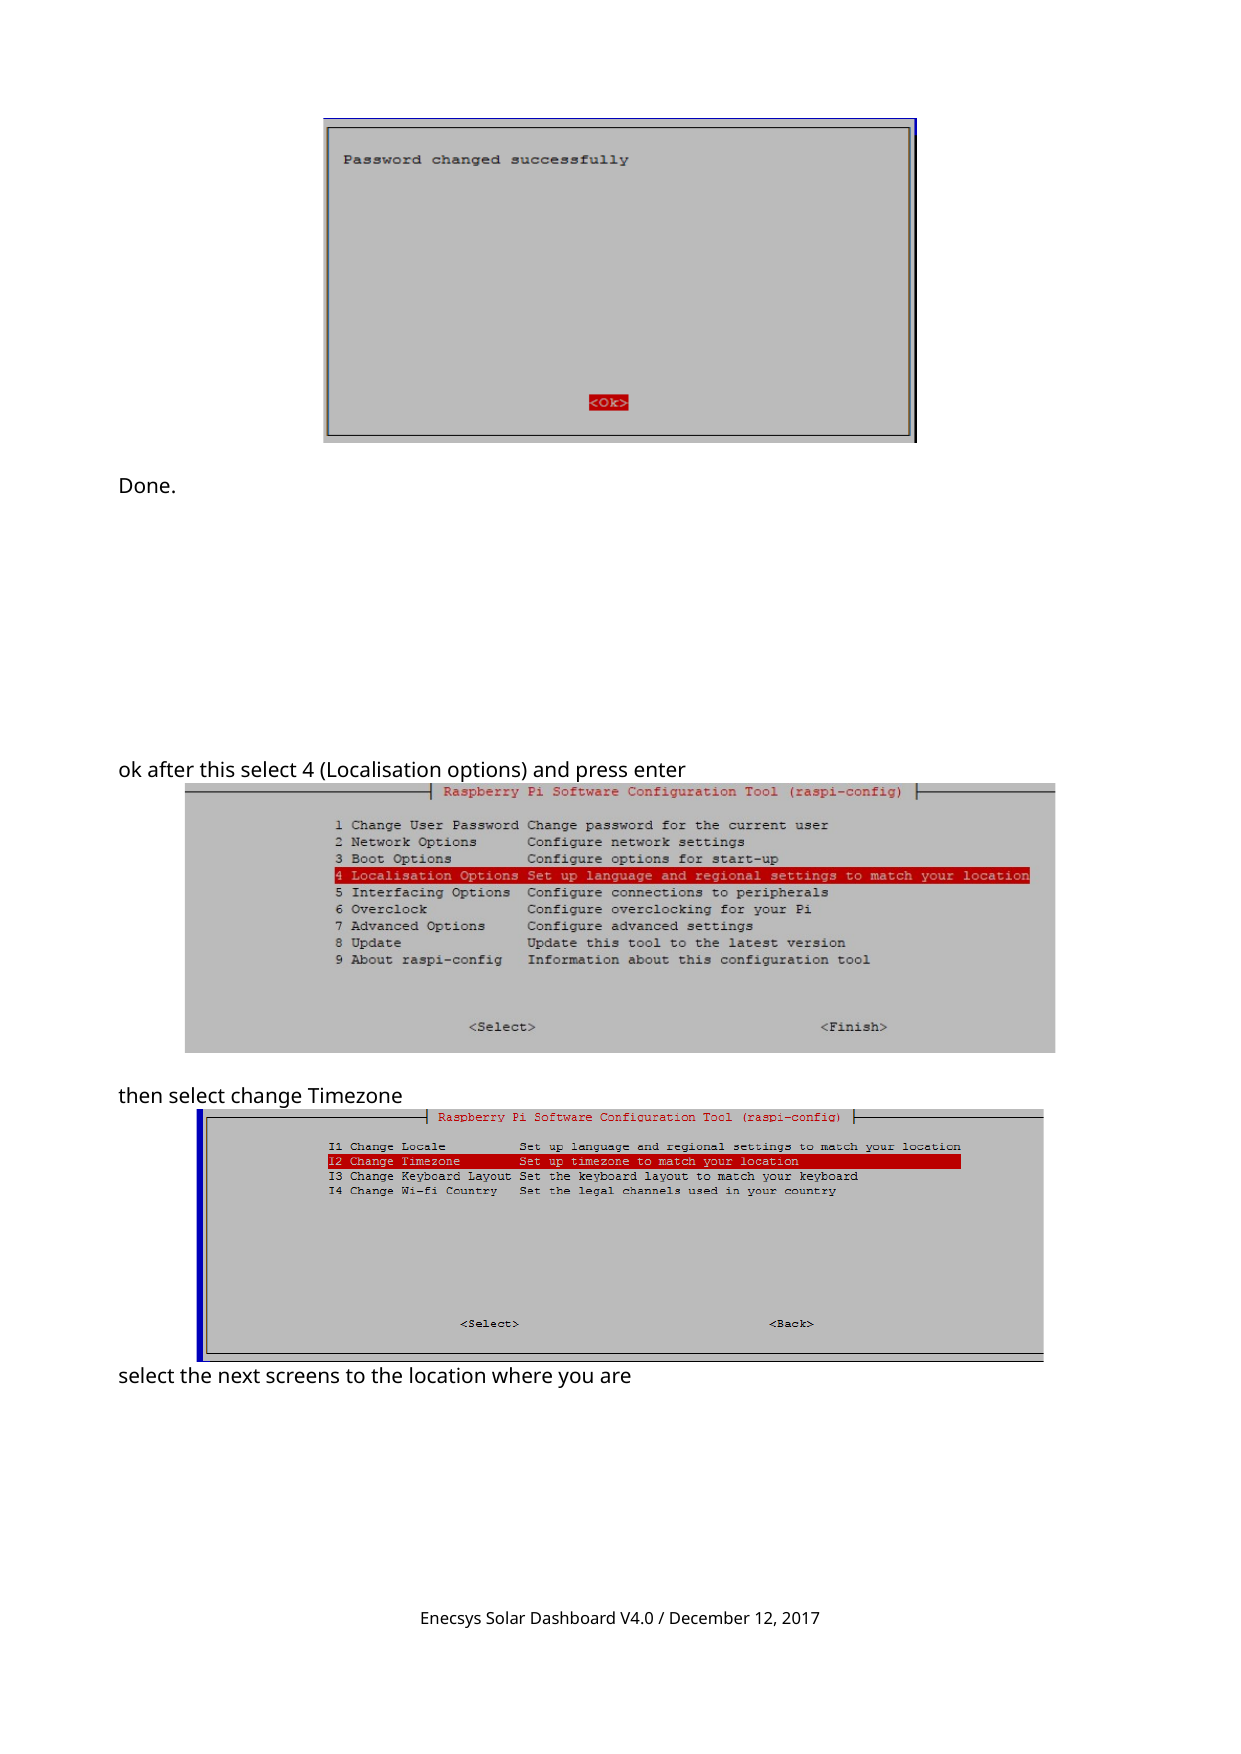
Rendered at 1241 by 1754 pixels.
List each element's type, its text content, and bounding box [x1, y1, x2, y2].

text ok after this select 4 (Localisation options) and press enter [118, 756, 1122, 784]
picture [196, 1109, 1044, 1362]
text Done. [118, 471, 1122, 499]
picture [184, 783, 1056, 1053]
text select the next screens to the location where you are [118, 1361, 1122, 1389]
text then select change Timezone [118, 1081, 1122, 1109]
picture [323, 118, 917, 443]
